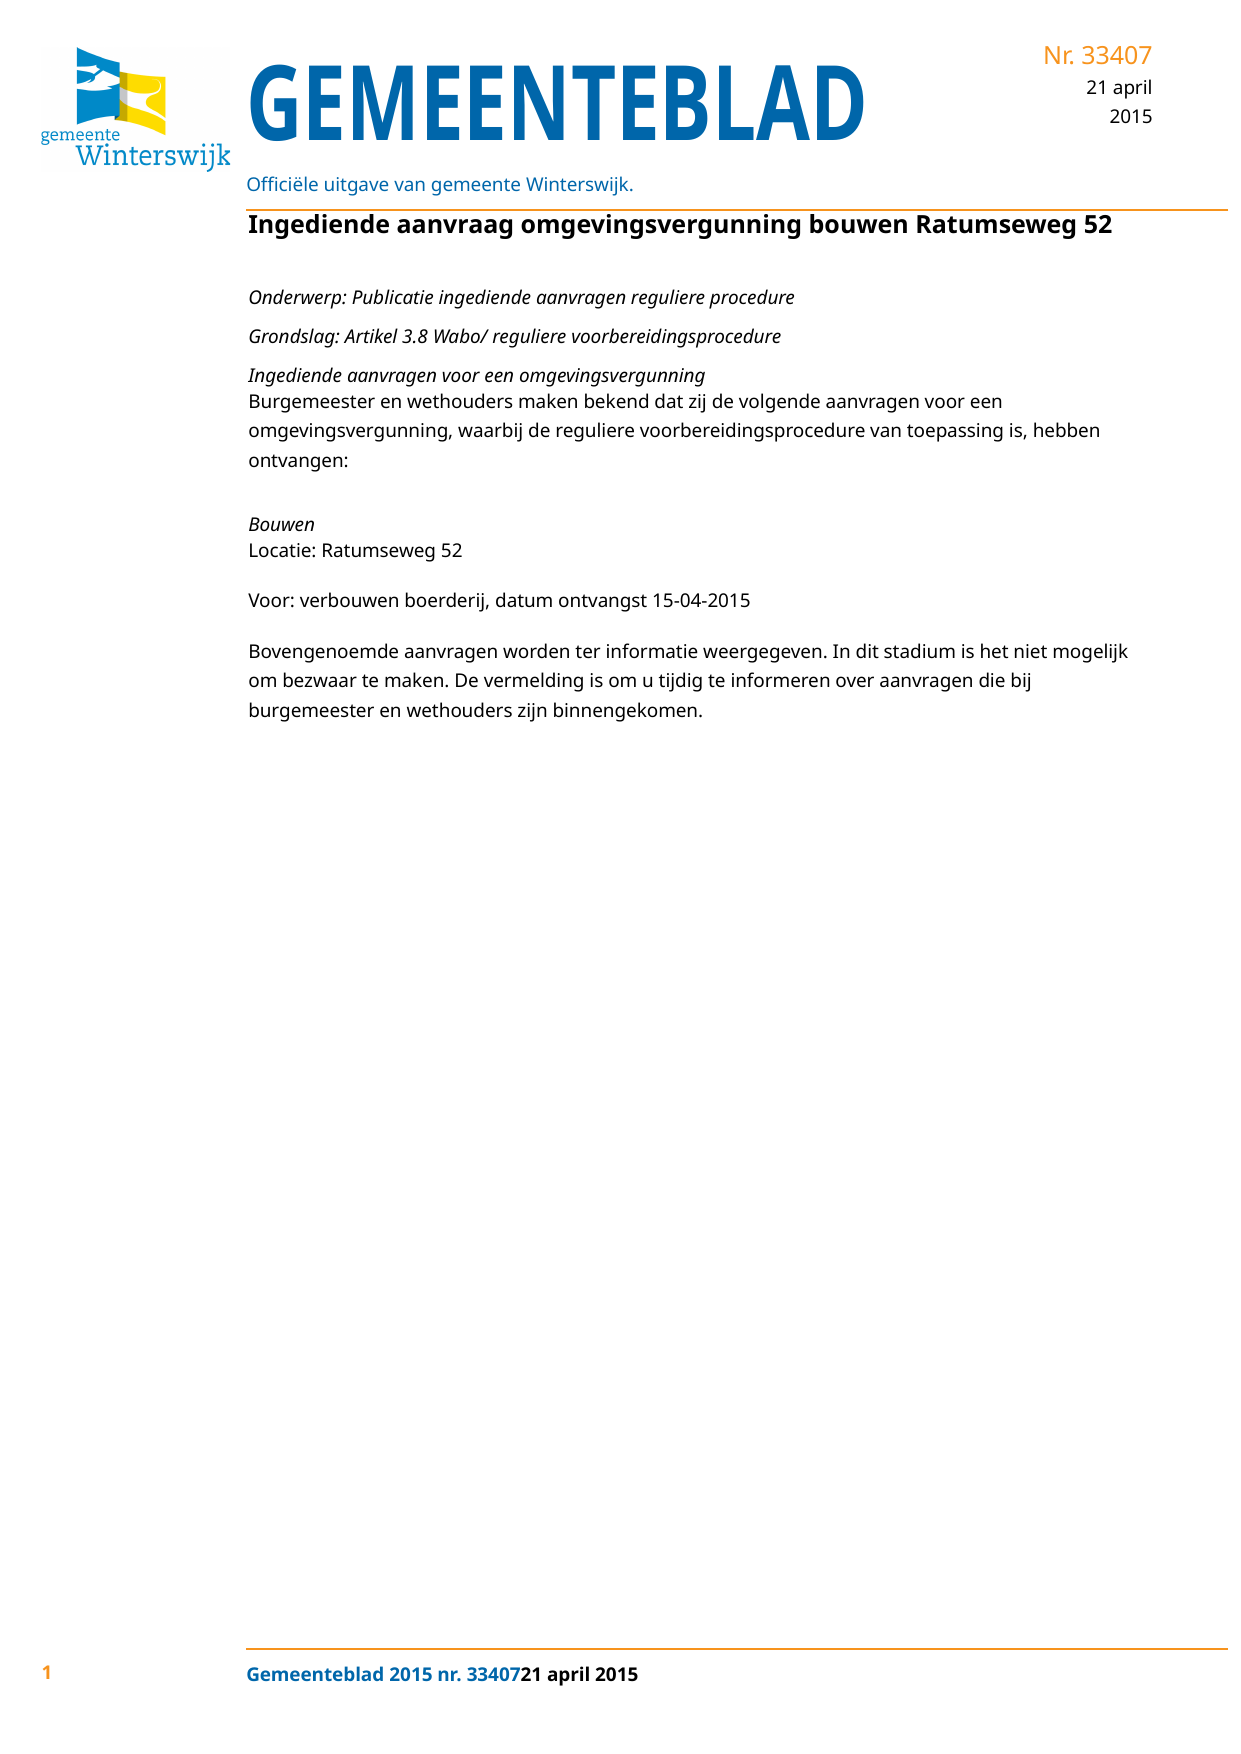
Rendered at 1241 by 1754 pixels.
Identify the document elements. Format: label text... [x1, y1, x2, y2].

text Grondslag: Artikel 3.8 Wabo/ reguliere voorbereidingsprocedure [248, 323, 1152, 349]
text Ingediende aanvraag omgevingsvergunning bouwen Ratumseweg 52 [248, 211, 1152, 241]
text Locatie: Ratumseweg 52 [248, 537, 1152, 563]
text Bouwen [248, 511, 1152, 537]
picture [225, 153, 231, 162]
picture [41, 47, 231, 172]
text Bovengenoemde aanvragen worden ter informatie weergegeven. In dit stadium is het niet mogelijk om bezwaar te maken. De vermelding is om u tijdig te informeren over aanvragen die bij burgemeester en wethouders zijn binnengekomen. [248, 638, 1152, 723]
text Onderwerp: Publicatie ingediende aanvragen reguliere procedure [248, 284, 1152, 309]
text Voor: verbouwen boerderij, datum ontvangst 15-04-2015 [248, 587, 1152, 613]
text Ingediende aanvragen voor een omgevingsvergunning [248, 362, 1152, 388]
text Burgemeester en wethouders maken bekend dat zij de volgende aanvragen voor een omgevingsvergunning, waarbij de reguliere voorbereidingsprocedure van toepassing is, hebben ontvangen: [248, 388, 1152, 473]
